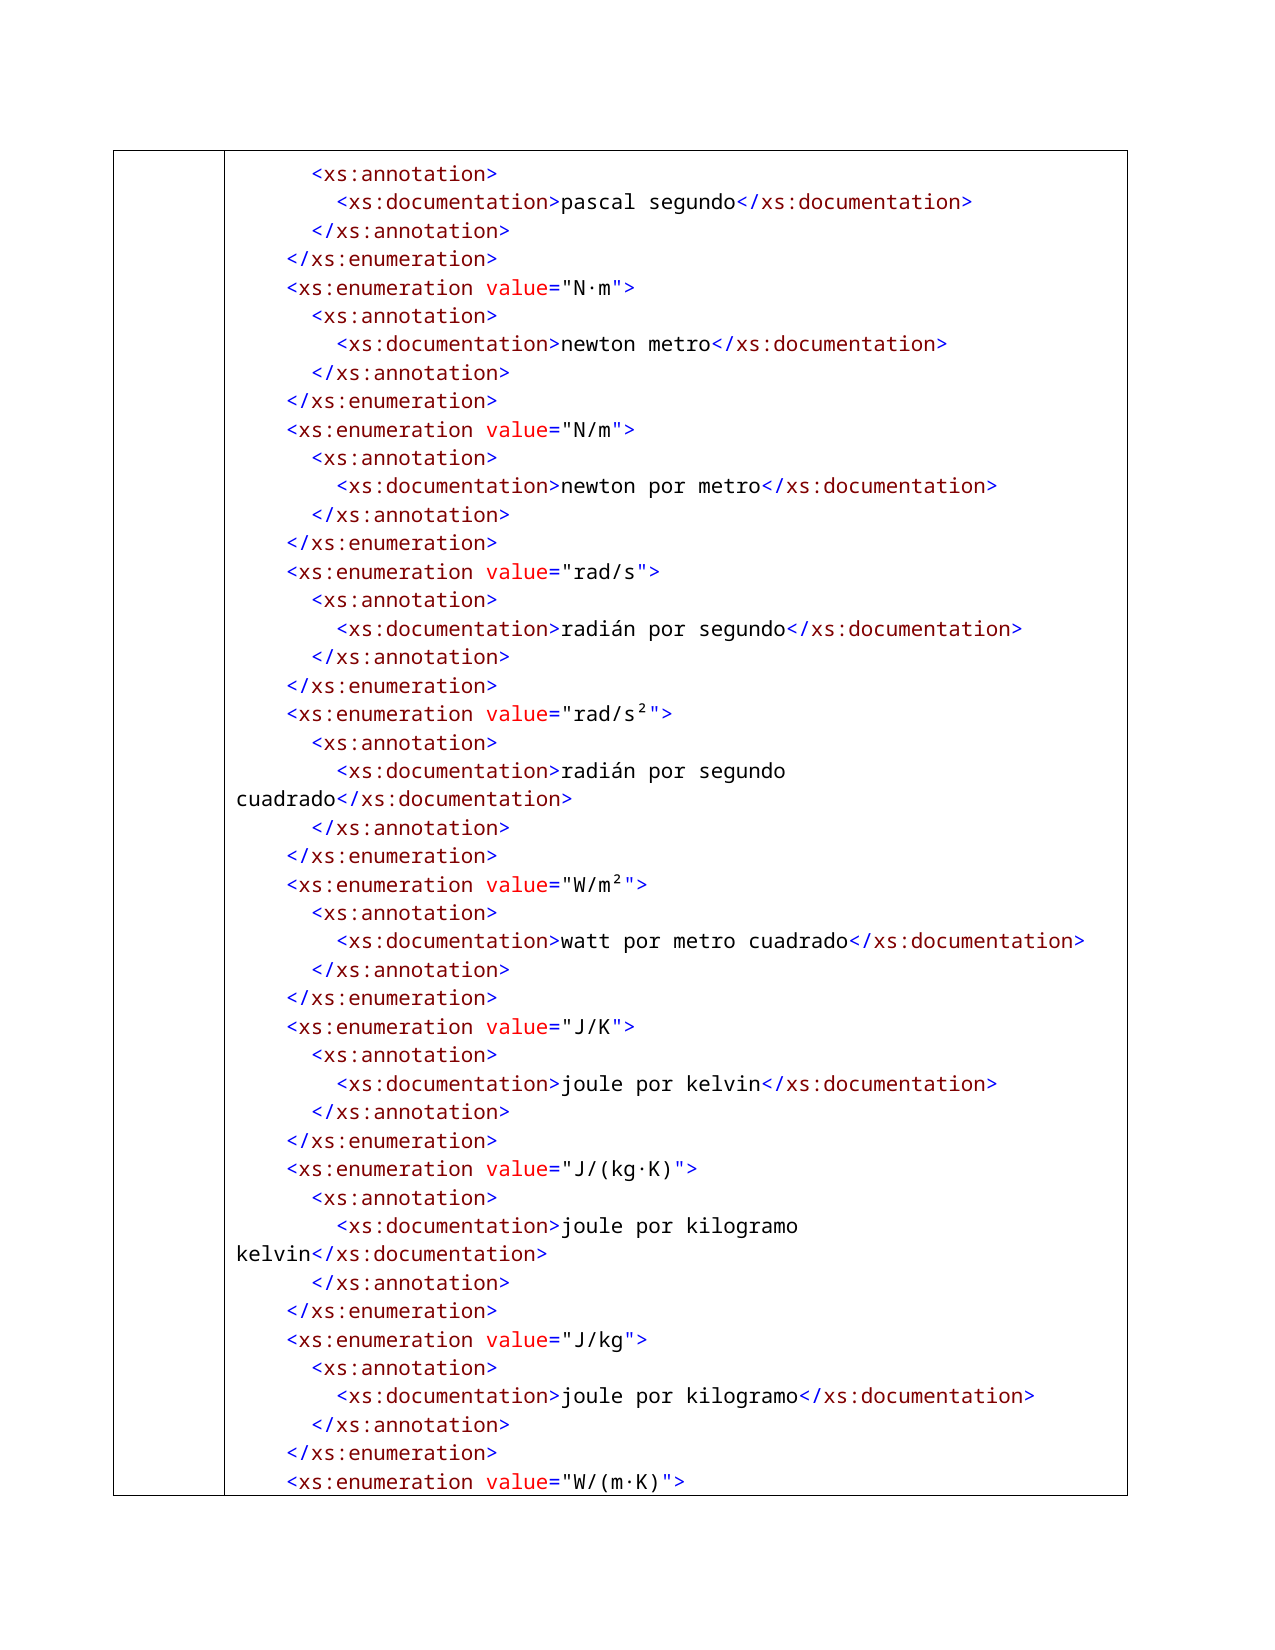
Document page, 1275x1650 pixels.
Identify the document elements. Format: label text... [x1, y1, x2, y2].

table_cell <xs:annotation> <xs:documentation>pascal segundo</xs:documentation> </xs:annotation> </xs:enumeration> <xs:enumeration value="N·m"> <xs:annotation> <xs:documentation>newton metro</xs:documentation> </xs:annotation> </xs:enumeration> <xs:enumeration value="N/m"> <xs:annotation> <xs:documentation>newton por metro</xs:documentation> </xs:annotation> </xs:enumeration> <xs:enumeration value="rad/s"> <xs:annotation> <xs:documentation>radián por segundo</xs:documentation> </xs:annotation> </xs:enumeration> <xs:enumeration value="rad/s²"> <xs:annotation> <xs:documentation>radián por segundo cuadrado</xs:documentation> </xs:annotation> </xs:enumeration> <xs:enumeration value="W/m²"> <xs:annotation> <xs:documentation>watt por metro cuadrado</xs:documentation> </xs:annotation> </xs:enumeration> <xs:enumeration value="J/K"> <xs:annotation> <xs:documentation>joule por kelvin</xs:documentation> </xs:annotation> </xs:enumeration> <xs:enumeration value="J/(kg·K)"> <xs:annotation> <xs:documentation>joule por kilogramo kelvin</xs:documentation> </xs:annotation> </xs:enumeration> <xs:enumeration value="J/kg"> <xs:annotation> <xs:documentation>joule por kilogramo</xs:documentation> </xs:annotation> </xs:enumeration> <xs:enumeration value="W/(m·K)"> [225, 151, 1127, 1495]
table_cell [114, 151, 224, 1495]
